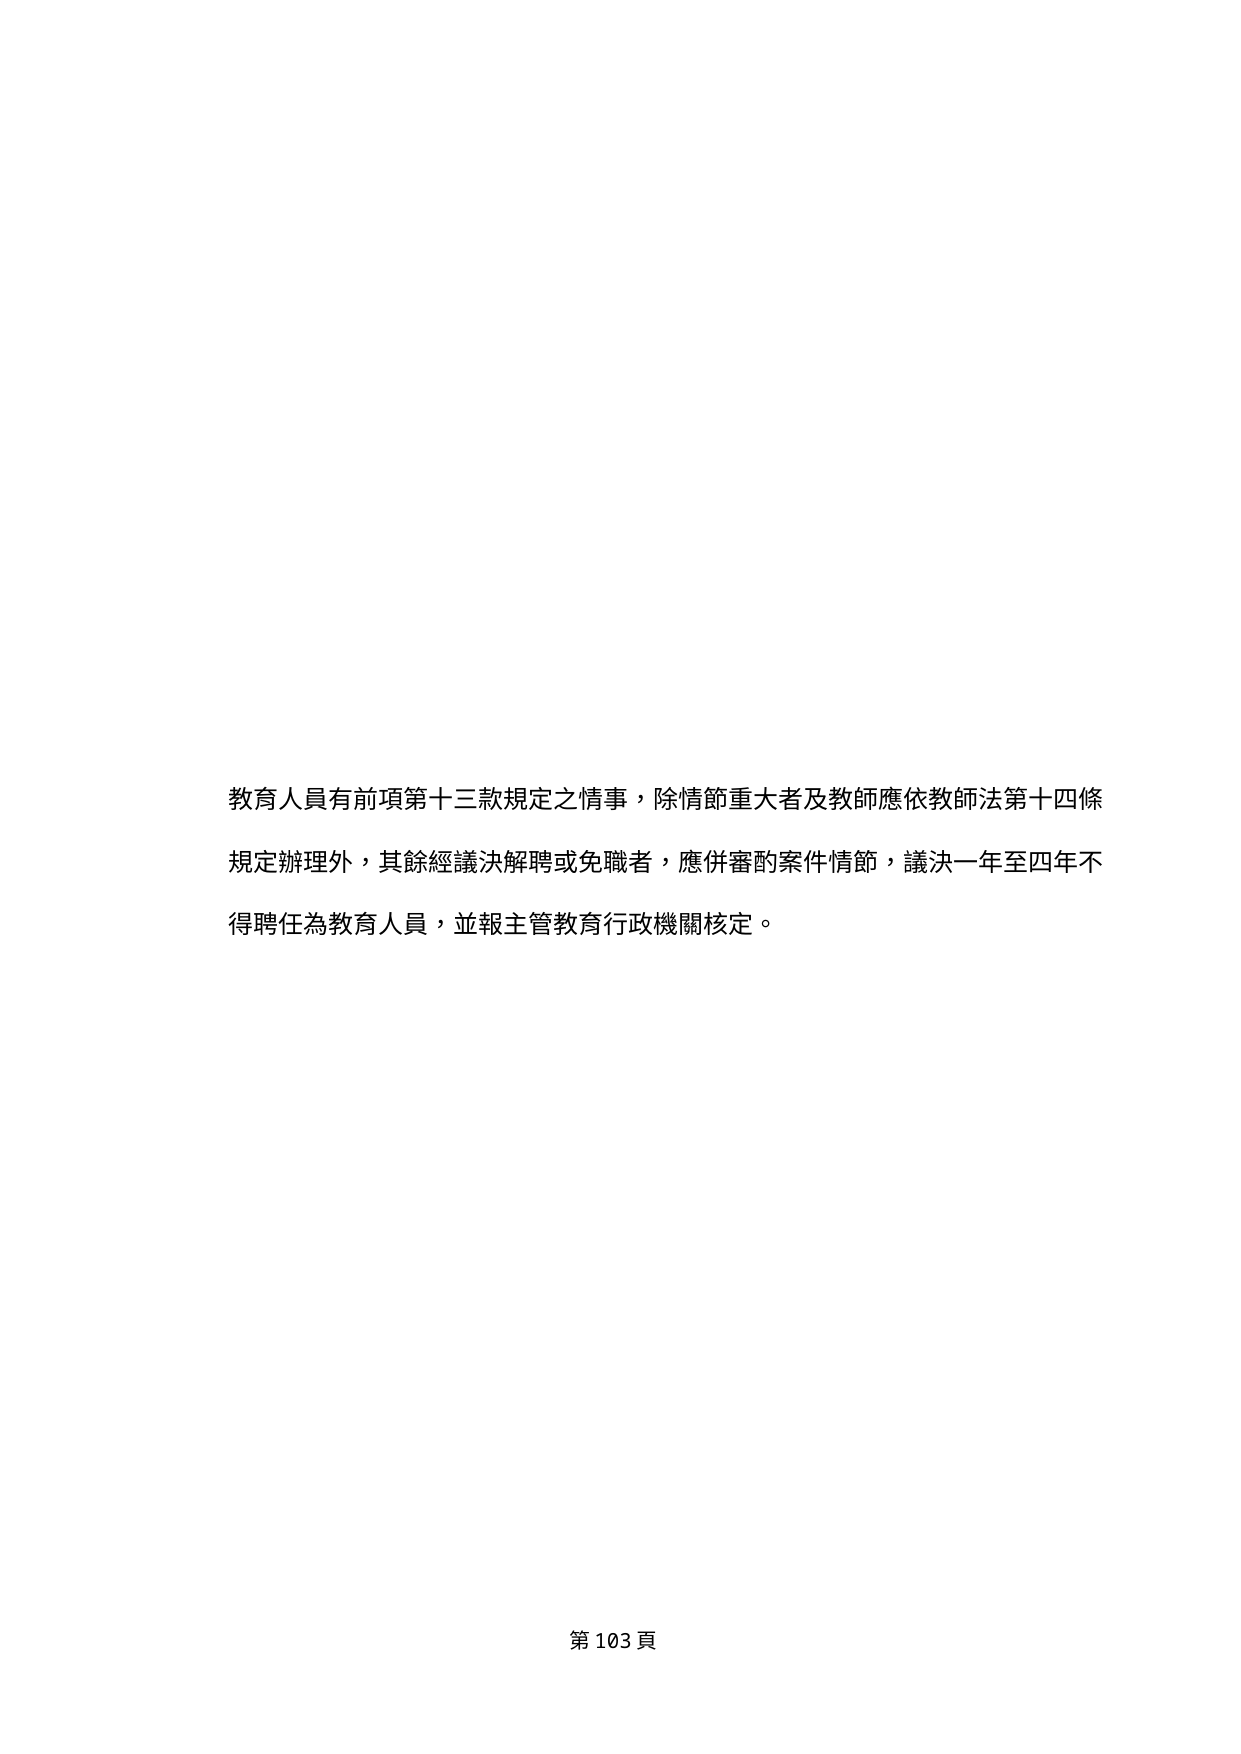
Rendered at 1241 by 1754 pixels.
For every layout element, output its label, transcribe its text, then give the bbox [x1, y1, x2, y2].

text 教育人員有前項第十三款規定之情事，除情節重大者及教師應依教師法第十四條規定辦理外，其餘經議決解聘或免職者，應併審酌案件情節，議決一年至四年不得聘任為教育人員，並報主管教育行政機關核定。 [229, 756, 1107, 943]
